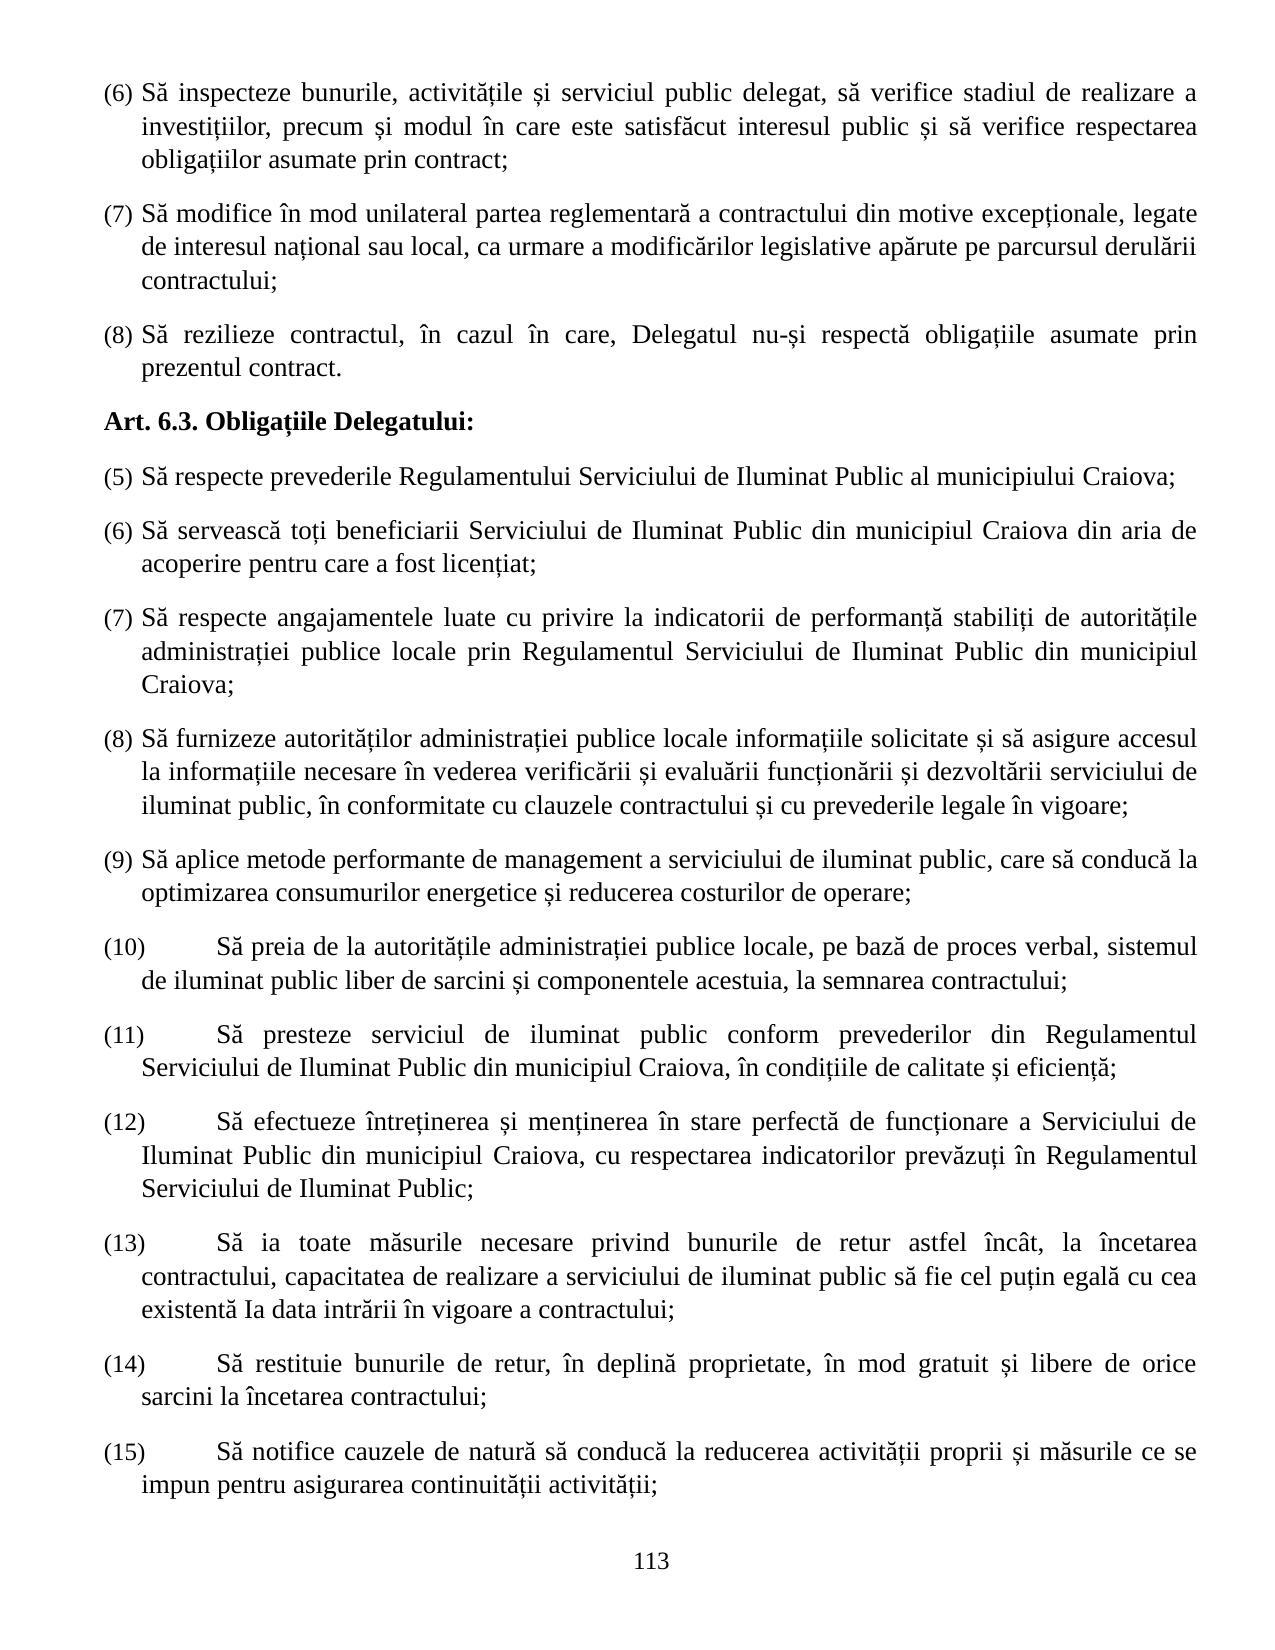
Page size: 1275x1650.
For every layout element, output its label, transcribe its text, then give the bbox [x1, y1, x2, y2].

list Să efectueze întreținerea și menținerea în stare perfectă de funcționare a Serviciului de Iluminat Public din municipiul Craiova, cu respectarea indicatorilor prevăzuți în Regulamentul Serviciului de Iluminat Public; [103, 1104, 1198, 1204]
list Să respecte prevederile Regulamentului Serviciului de Iluminat Public al municipiului Craiova; [103, 458, 1198, 492]
list Să preia de la autoritățile administrației publice locale, pe bază de proces verbal, sistemul de iluminat public liber de sarcini și componentele acestuia, la semnarea contractului; [103, 929, 1198, 996]
list Să restituie bunurile de retur, în deplină proprietate, în mod gratuit și libere de orice sarcini la încetarea contractului; [103, 1346, 1198, 1412]
list Să modifice în mod unilateral partea reglementară a contractului din motive excepționale, legate de interesul național sau local, ca urmare a modificărilor legislative apărute pe parcursul derulării contractului; [103, 196, 1198, 296]
text Art. 6.3. Obligațiile Delegatului: [103, 404, 1198, 437]
list Să respecte angajamentele luate cu privire la indicatorii de performanță stabiliți de autoritățile administrației publice locale prin Regulamentul Serviciului de Iluminat Public din municipiul Craiova; [103, 600, 1198, 700]
list Să rezilieze contractul, în cazul în care, Delegatul nu-și respectă obligațiile asumate prin prezentul contract. [103, 317, 1198, 383]
list Să inspecteze bunurile, activitățile și serviciul public delegat, să verifice stadiul de realizare a investițiilor, precum și modul în care este satisfăcut interesul public și să verifice respectarea obligațiilor asumate prin contract; [103, 75, 1198, 175]
list Să furnizeze autorităților administrației publice locale informațiile solicitate și să asigure accesul la informațiile necesare în vederea verificării și evaluării funcționării și dezvoltării serviciului de iluminat public, în conformitate cu clauzele contractului și cu prevederile legale în vigoare; [103, 721, 1198, 821]
list Să ia toate măsurile necesare privind bunurile de retur astfel încât, la încetarea contractului, capacitatea de realizare a serviciului de iluminat public să fie cel puțin egală cu cea existentă Ia data intrării în vigoare a contractului; [103, 1225, 1198, 1325]
list Să notifice cauzele de natură să conducă la reducerea activității proprii și măsurile ce se impun pentru asigurarea continuității activității; [103, 1433, 1198, 1500]
list Să servească toți beneficiarii Serviciului de Iluminat Public din municipiul Craiova din aria de acoperire pentru care a fost licențiat; [103, 512, 1198, 579]
list Să presteze serviciul de iluminat public conform prevederilor din Regulamentul Serviciului de Iluminat Public din municipiul Craiova, în condițiile de calitate și eficiență; [103, 1017, 1198, 1083]
list Să aplice metode performante de management a serviciului de iluminat public, care să conducă la optimizarea consumurilor energetice și reducerea costurilor de operare; [103, 842, 1198, 908]
